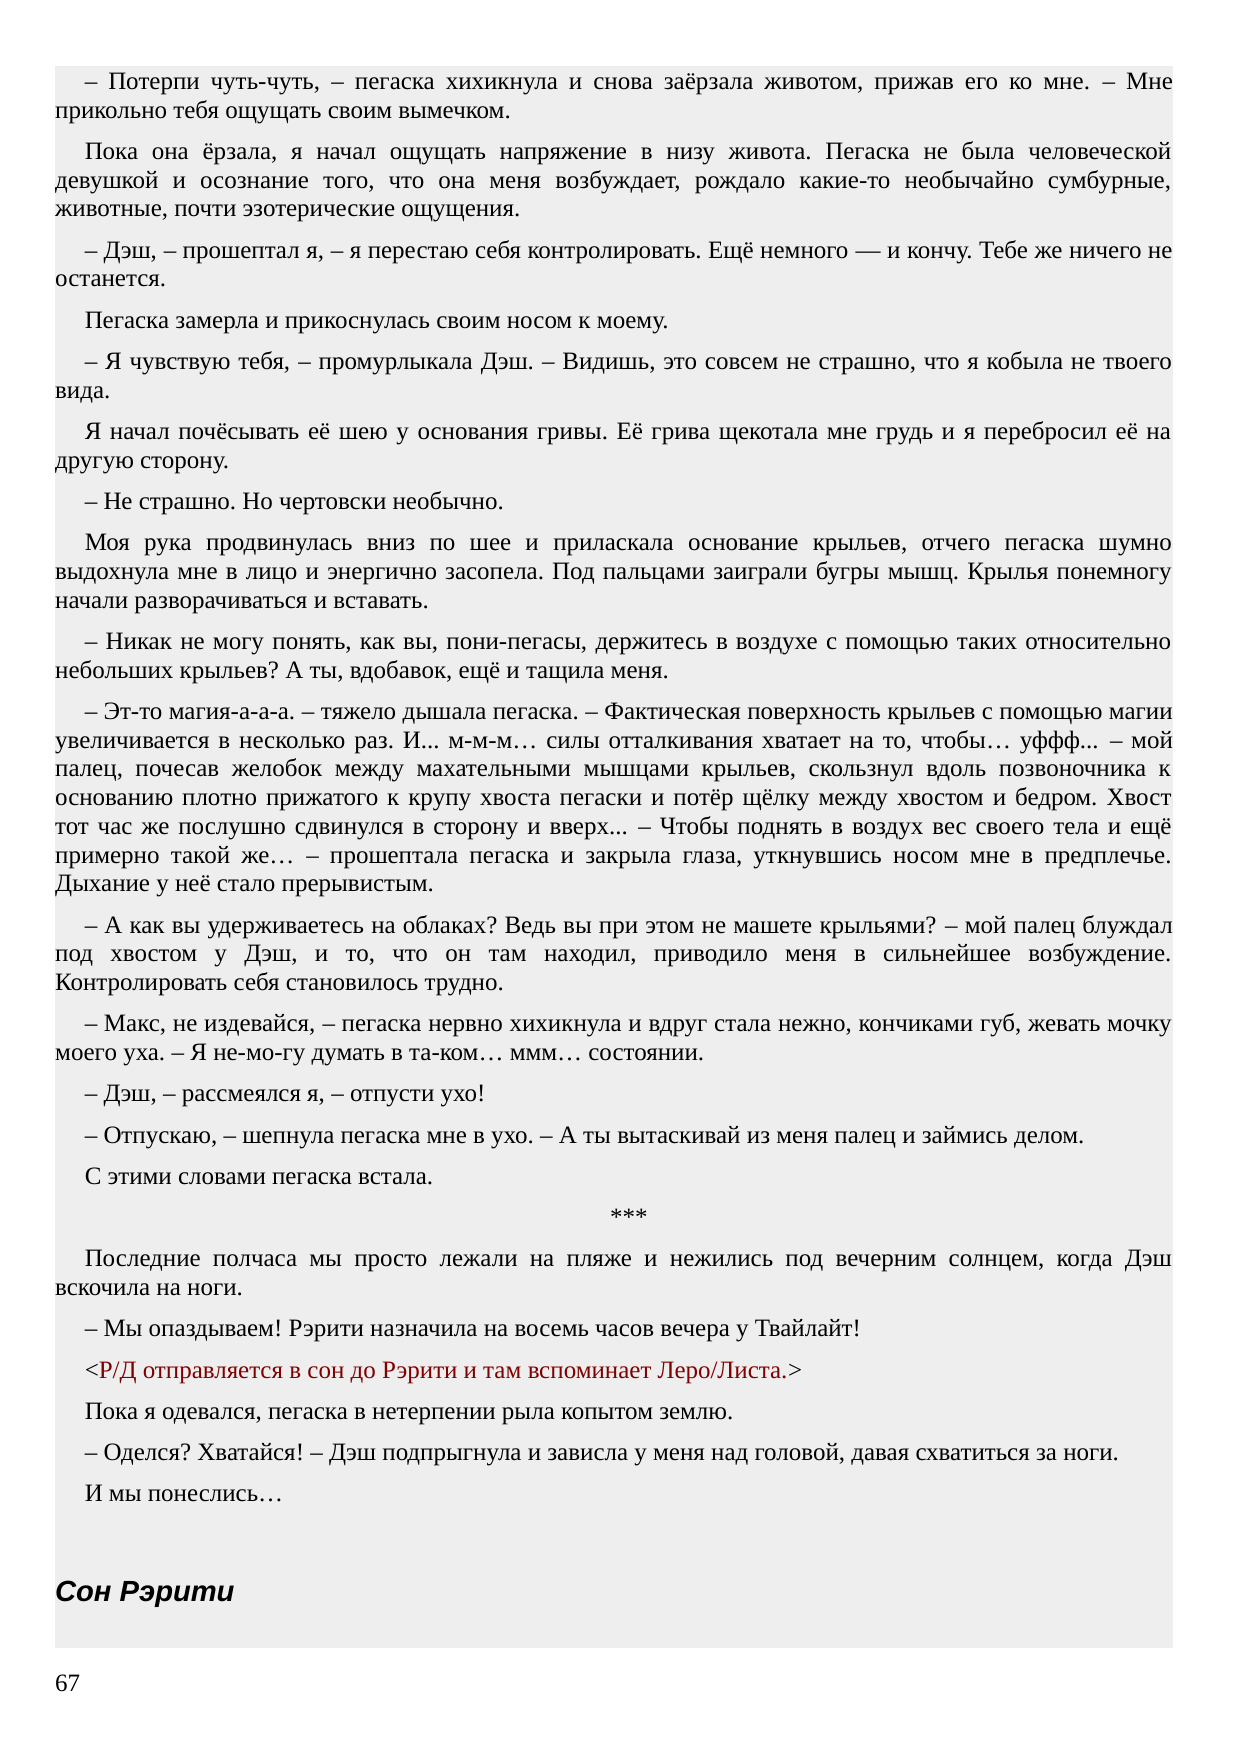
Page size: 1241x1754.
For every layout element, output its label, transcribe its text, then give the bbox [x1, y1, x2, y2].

text – А как вы удерживаетесь на облаках? Ведь вы при этом не машете крыльями? – мой палец блуждал под хвостом у Дэш, и то, что он там находил, приводило меня в сильнейшее возбуждение. Контролировать себя становилось трудно. [55, 910, 1173, 996]
text И мы понеслись… [55, 1478, 1173, 1507]
text – Потерпи чуть-чуть, – пегаска хихикнула и снова заёрзала животом, прижав его ко мне. – Мне прикольно тебя ощущать своим вымечком. [55, 66, 1173, 123]
text – Дэш, – рассмеялся я, – отпусти ухо! [55, 1078, 1173, 1107]
text – Макс, не издевайся, – пегаска нервно хихикнула и вдруг стала нежно, кончиками губ, жевать мочку моего уха. – Я не-мо-гу думать в та-ком… ммм… состоянии. [55, 1008, 1173, 1066]
text – Оделся? Хватайся! – Дэш подпрыгнула и зависла у меня над головой, давая схватиться за ноги. [55, 1437, 1173, 1466]
text – Эт-то магия-а-а-а. – тяжело дышала пегаска. – Фактическая поверхность крыльев с помощью магии увеличивается в несколько раз. И... м-м-м… силы отталкивания хватает на то, чтобы… уффф... – мой палец, почесав желобок между махательными мышцами крыльев, скользнул вдоль позвоночника к основанию плотно прижатого к крупу хвоста пегаски и потёр щёлку между хвостом и бедром. Хвост тот час же послушно сдвинулся в сторону и вверх... – Чтобы поднять в воздух вес своего тела и ещё примерно такой же… – прошептала пегаска и закрыла глаза, уткнувшись носом мне в предплечье. Дыхание у неё стало прерывистым. [55, 696, 1173, 897]
text Пока она ёрзала, я начал ощущать напряжение в низу живота. Пегаска не была человеческой девушкой и осознание того, что она меня возбуждает, рождало какие-то необычайно сумбурные, животные, почти эзотерические ощущения. [55, 136, 1173, 222]
text – Отпускаю, – шепнула пегаска мне в ухо. – А ты вытаскивай из меня палец и займись делом. [55, 1120, 1173, 1148]
text – Не страшно. Но чертовски необычно. [55, 486, 1173, 515]
text <Р/Д отправляется в сон до Рэрити и там вспоминает Леро/Листа.> [55, 1355, 1173, 1383]
text Последние полчаса мы просто лежали на пляже и нежились под вечерним солнцем, когда Дэш вскочила на ноги. [55, 1243, 1173, 1301]
text Пегаска замерла и прикоснулась своим носом к моему. [55, 305, 1173, 333]
text – Я чувствую тебя, – промурлыкала Дэш. – Видишь, это совсем не страшно, что я кобыла не твоего вида. [55, 346, 1173, 403]
subtitle Сон Рэрити [55, 1573, 1173, 1607]
text С этими словами пегаска встала. [55, 1161, 1173, 1190]
text Моя рука продвинулась вниз по шее и приласкала основание крыльев, отчего пегаска шумно выдохнула мне в лицо и энергично засопела. Под пальцами заиграли бугры мышц. Крылья понемногу начали разворачиваться и вставать. [55, 527, 1173, 613]
text Пока я одевался, пегаска в нетерпении рыла копытом землю. [55, 1396, 1173, 1425]
text – Дэш, – прошептал я, – я перестаю себя контролировать. Ещё немного — и кончу. Тебе же ничего не останется. [55, 235, 1173, 292]
text *** [55, 1202, 1173, 1231]
text Я начал почёсывать её шею у основания гривы. Её грива щекотала мне грудь и я перебросил её на другую сторону. [55, 416, 1173, 473]
text – Мы опаздываем! Рэрити назначила на восемь часов вечера у Твайлайт! [55, 1313, 1173, 1342]
text – Никак не могу понять, как вы, пони-пегасы, держитесь в воздухе с помощью таких относительно небольших крыльев? А ты, вдобавок, ещё и тащила меня. [55, 626, 1173, 683]
